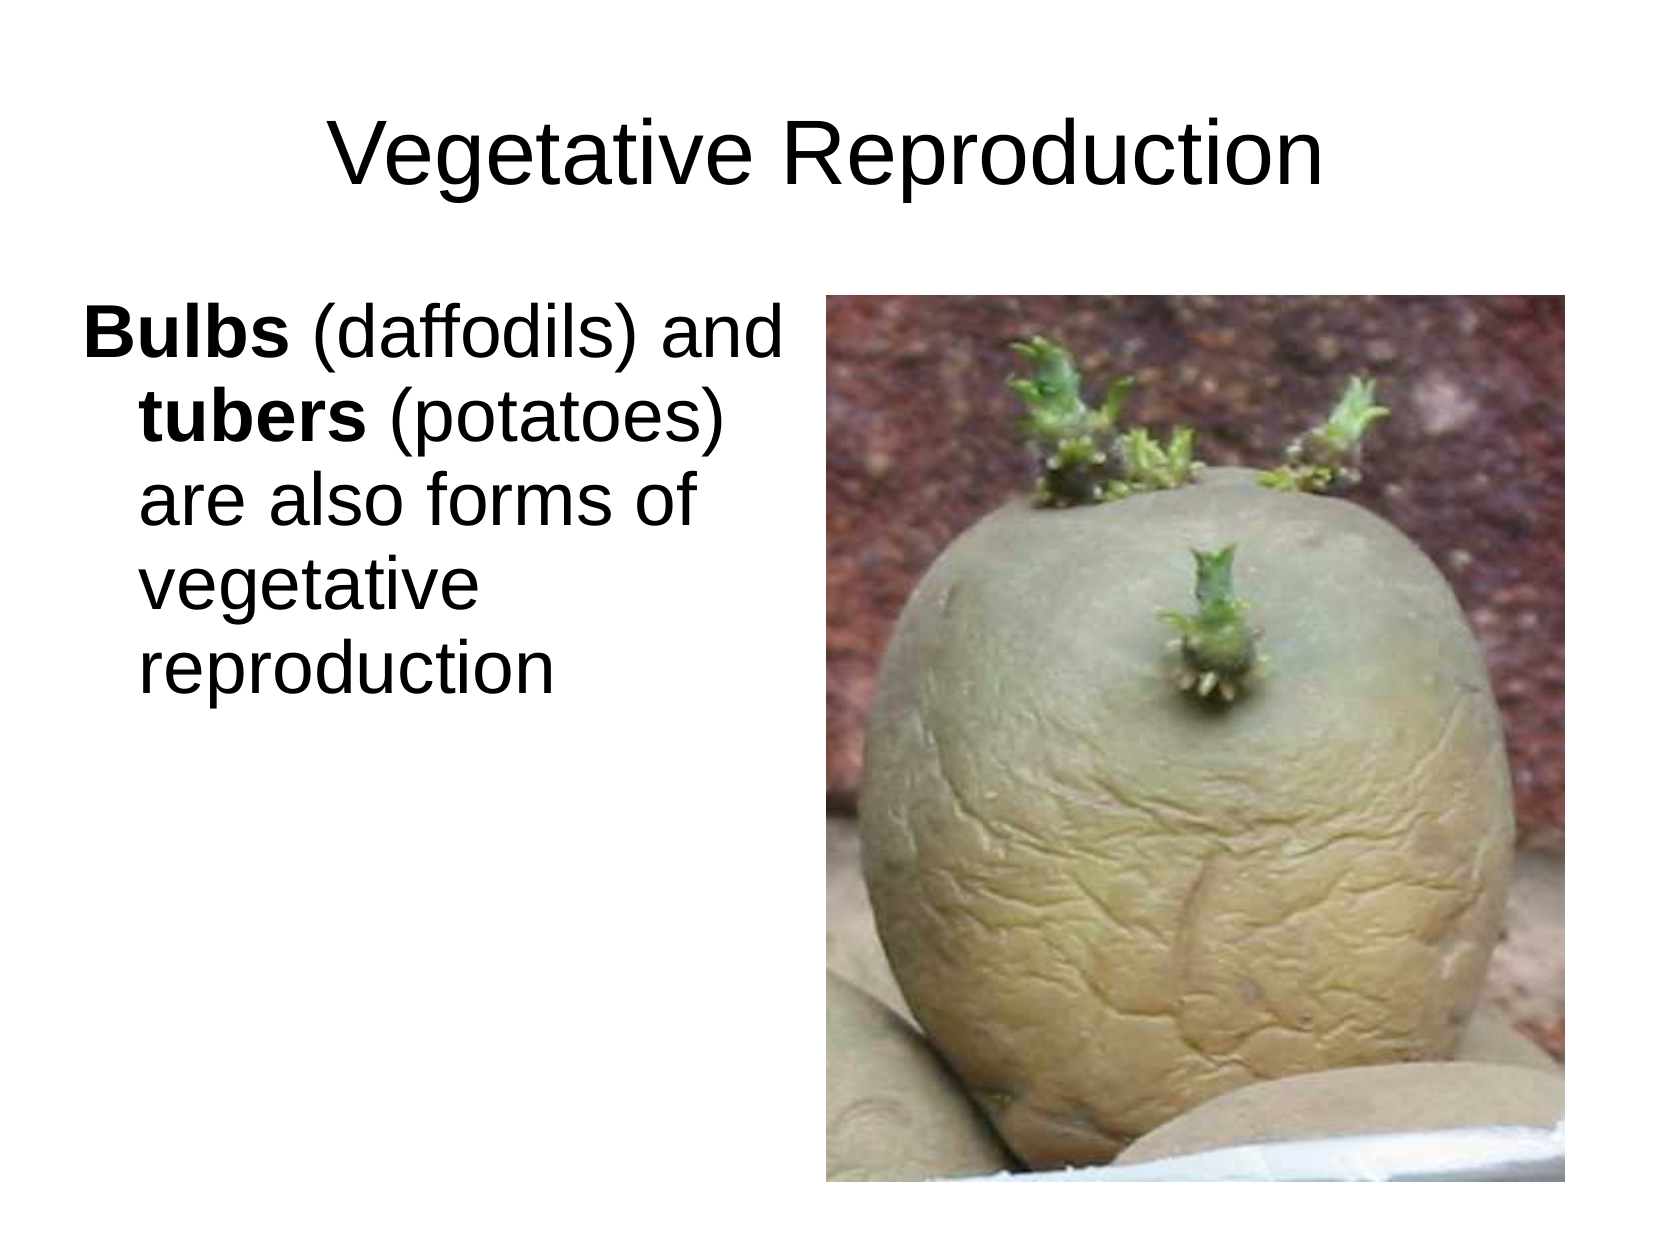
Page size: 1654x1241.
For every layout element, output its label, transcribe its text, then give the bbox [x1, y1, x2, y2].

list Bulbs (daffodils) and tubers (potatoes) are also forms of vegetative reproduction [82, 289, 798, 1094]
title Vegetative Reproduction [82, 57, 1571, 250]
picture [826, 295, 1565, 1182]
